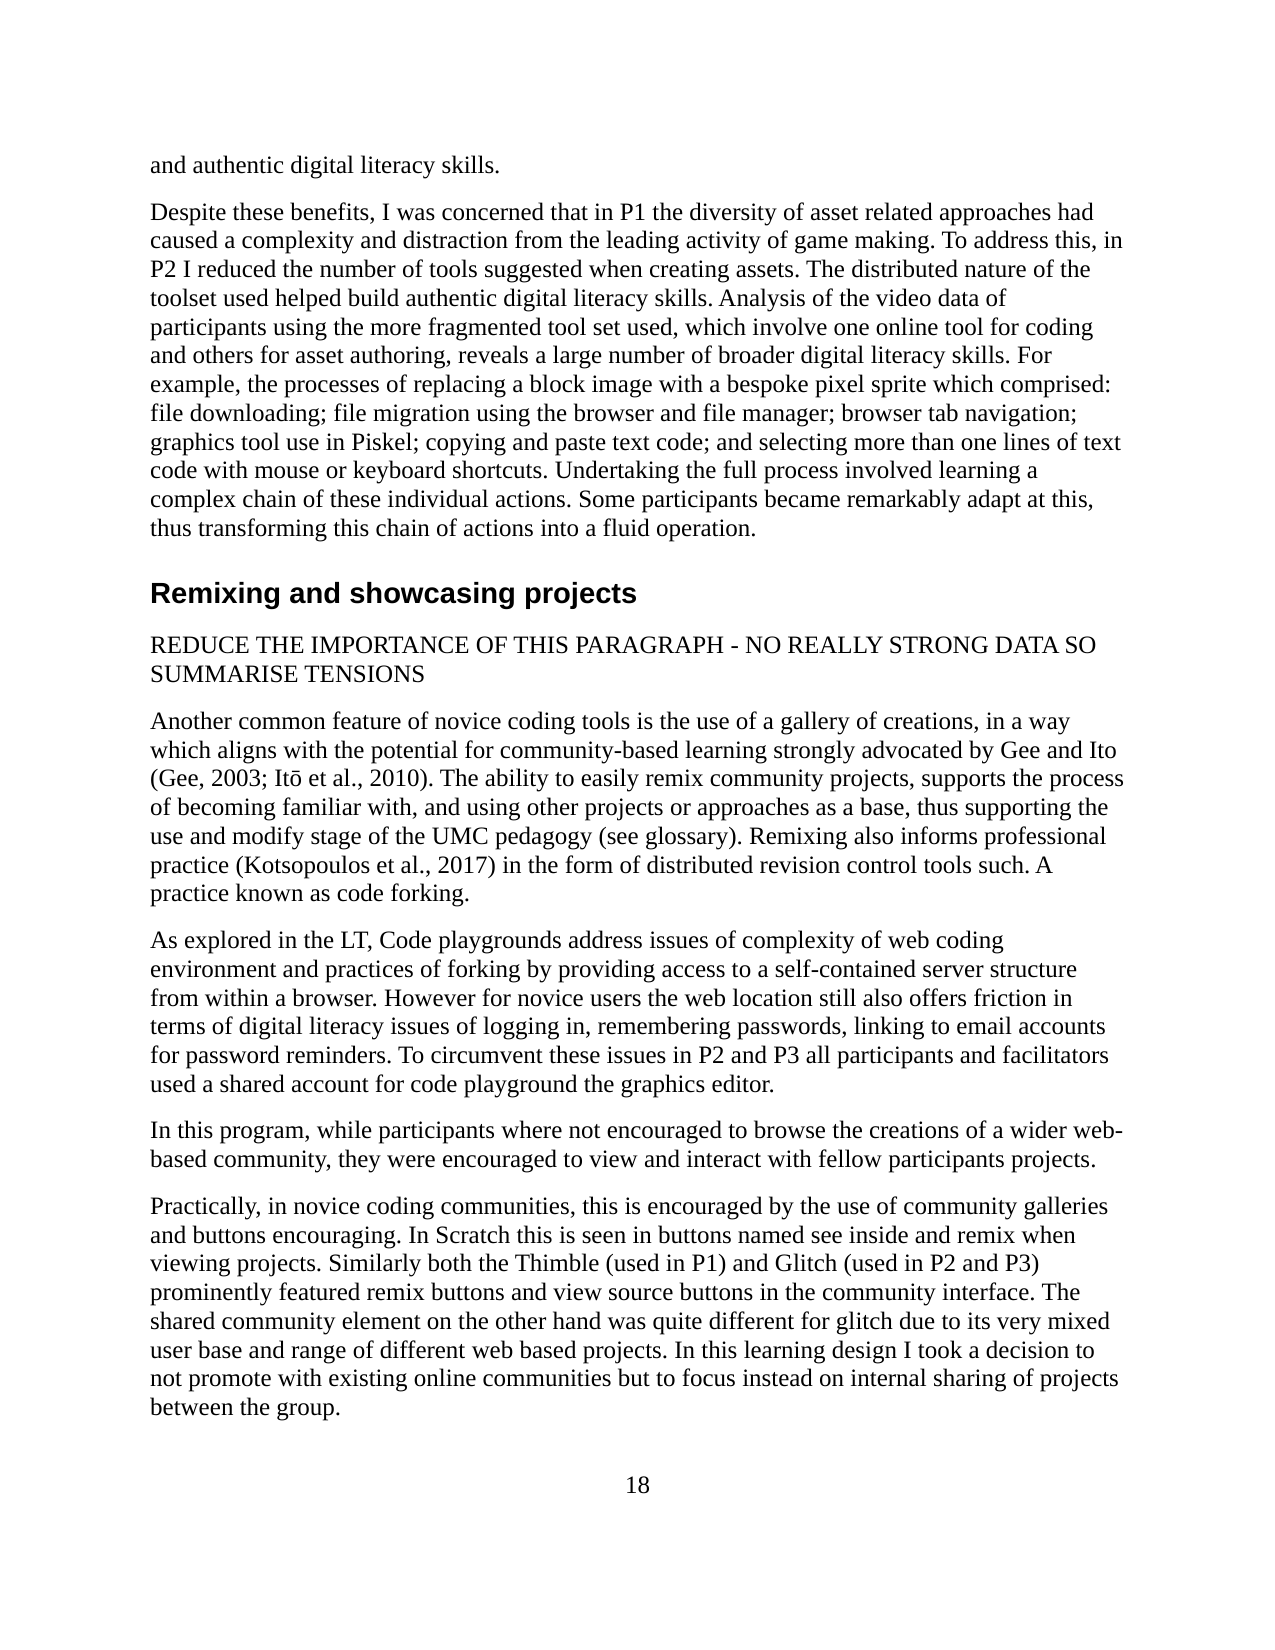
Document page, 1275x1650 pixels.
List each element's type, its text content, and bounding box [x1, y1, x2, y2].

text Another common feature of novice coding tools is the use of a gallery of creations, in a way which aligns with the potential for community-based learning strongly advocated by Gee and Ito (Gee, 2003; Itō et al., 2010). The ability to easily remix community projects, supports the process of becoming familiar with, and using other projects or approaches as a base, thus supporting the use and modify stage of the UMC pedagogy (see glossary). Remixing also informs professional practice (Kotsopoulos et al., 2017) in the form of distributed revision control tools such. A practice known as code forking. [150, 706, 1125, 907]
text and authentic digital literacy skills. [150, 150, 1125, 179]
text As explored in the LT, Code playgrounds address issues of complexity of web coding environment and practices of forking by providing access to a self-contained server structure from within a browser. However for novice users the web location still also offers friction in terms of digital literacy issues of logging in, remembering passwords, linking to email accounts for password reminders. To circumvent these issues in P2 and P3 all participants and facilitators used a shared account for code playground the graphics editor. [150, 925, 1125, 1098]
subtitle Remixing and showcasing projects [150, 576, 1125, 609]
text Practically, in novice coding communities, this is encouraged by the use of community galleries and buttons encouraging. In Scratch this is seen in buttons named see inside and remix when viewing projects. Similarly both the Thimble (used in P1) and Glitch (used in P2 and P3) prominently featured remix buttons and view source buttons in the community interface. The shared community element on the other hand was quite different for glitch due to its very mixed user base and range of different web based projects. In this learning design I took a decision to not promote with existing online communities but to focus instead on internal sharing of projects between the group. [150, 1191, 1125, 1421]
text In this program, while participants where not encouraged to browse the creations of a wider web-based community, they were encouraged to view and interact with fellow participants projects. [150, 1116, 1125, 1173]
text Despite these benefits, I was concerned that in P1 the diversity of asset related approaches had caused a complexity and distraction from the leading activity of game making. To address this, in P2 I reduced the number of tools suggested when creating assets. The distributed nature of the toolset used helped build authentic digital literacy skills. Analysis of the video data of participants using the more fragmented tool set used, which involve one online tool for coding and others for asset authoring, reveals a large number of broader digital literacy skills. For example, the processes of replacing a block image with a bespoke pixel sprite which comprised: file downloading; file migration using the browser and file manager; browser tab navigation; graphics tool use in Piskel; copying and paste text code; and selecting more than one lines of text code with mouse or keyboard shortcuts. Undertaking the full process involved learning a complex chain of these individual actions. Some participants became remarkably adapt at this, thus transforming this chain of actions into a fluid operation. [150, 197, 1125, 542]
text REDUCE THE IMPORTANCE OF THIS PARAGRAPH - NO REALLY STRONG DATA SO SUMMARISE TENSIONS [150, 631, 1125, 688]
